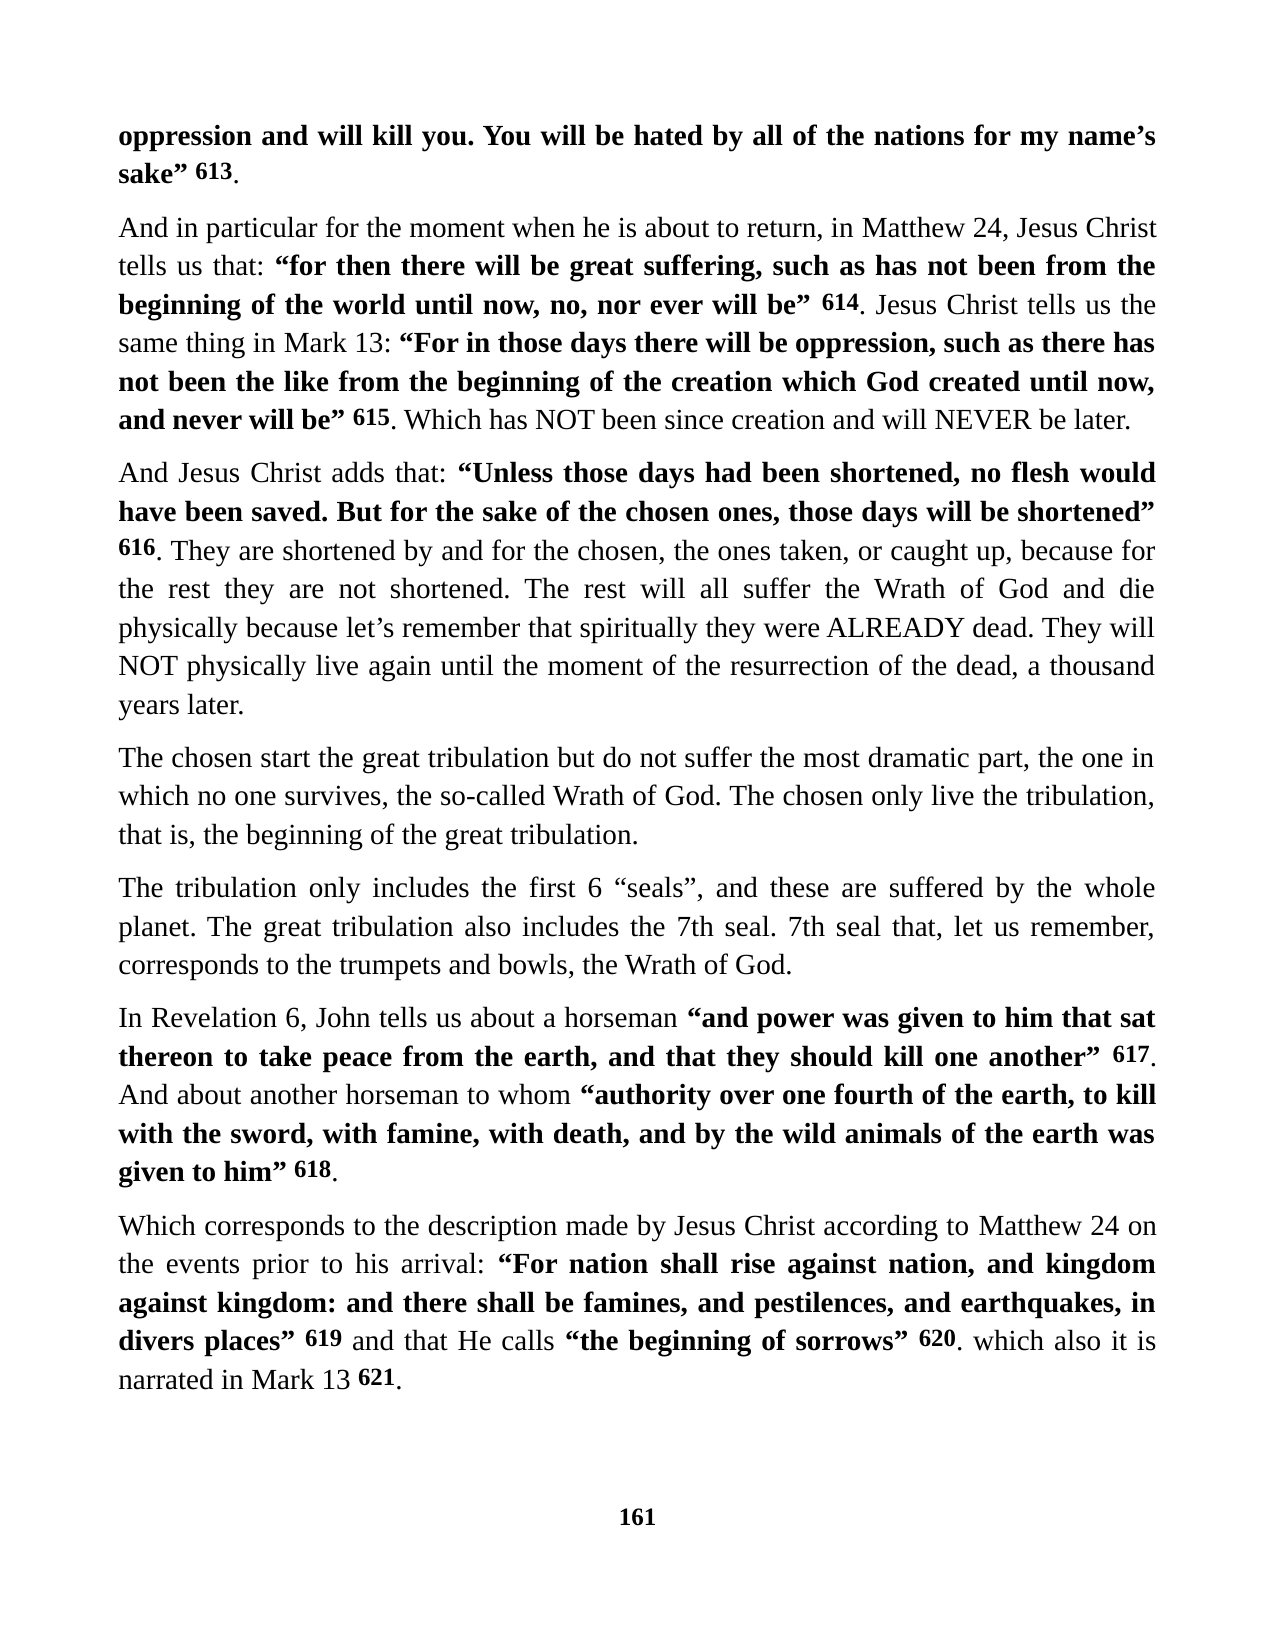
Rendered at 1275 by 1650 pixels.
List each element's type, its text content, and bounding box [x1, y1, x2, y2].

text oppression and will kill you. You will be hated by all of the nations for my name’s sake” . [118, 118, 1157, 190]
text And Jesus Christ adds that: “Unless those days had been shortened, no flesh would have been saved. But for the sake of the chosen ones, those days will be shortened” . They are shortened by and for the chosen, the ones taken, or caught up, because for the rest they are not shortened. The rest will all suffer the Wrath of God and die physically because let’s remember that spiritually they were ALREADY dead. They will NOT physically live again until the moment of the resurrection of the dead, a thousand years later. [118, 456, 1157, 720]
text Which corresponds to the description made by Jesus Christ according to Matthew 24 on the events prior to his arrival: “For nation shall rise against nation, and kingdom against kingdom: and there shall be famines, and pestilences, and earthquakes, in divers places” and that He calls “the beginning of sorrows” . which also it is narrated in Mark 13 . [118, 1208, 1157, 1395]
text In Revelation 6, John tells us about a horseman “and power was given to him that sat thereon to take peace from the earth, and that they should kill one another” . And about another horseman to whom “authority over one fourth of the earth, to kill with the sword, with famine, with death, and by the wild animals of the earth was given to him” . [118, 1000, 1157, 1188]
text The chosen start the great tribulation but do not suffer the most dramatic part, the one in which no one survives, the so-called Wrath of God. The chosen only live the tribulation, that is, the beginning of the great tribulation. [118, 740, 1157, 851]
text The tribulation only includes the first 6 “seals”, and these are suffered by the whole planet. The great tribulation also includes the 7th seal. 7th seal that, let us remember, corresponds to the trumpets and bowls, the Wrath of God. [118, 870, 1157, 981]
text And in particular for the moment when he is about to return, in Matthew 24, Jesus Christ tells us that: “for then there will be great suffering, such as has not been from the beginning of the world until now, no, nor ever will be” . Jesus Christ tells us the same thing in Mark 13: “For in those days there will be oppression, such as there has not been the like from the beginning of the creation which God created until now, and never will be” . Which has NOT been since creation and will NEVER be later. [118, 210, 1157, 436]
